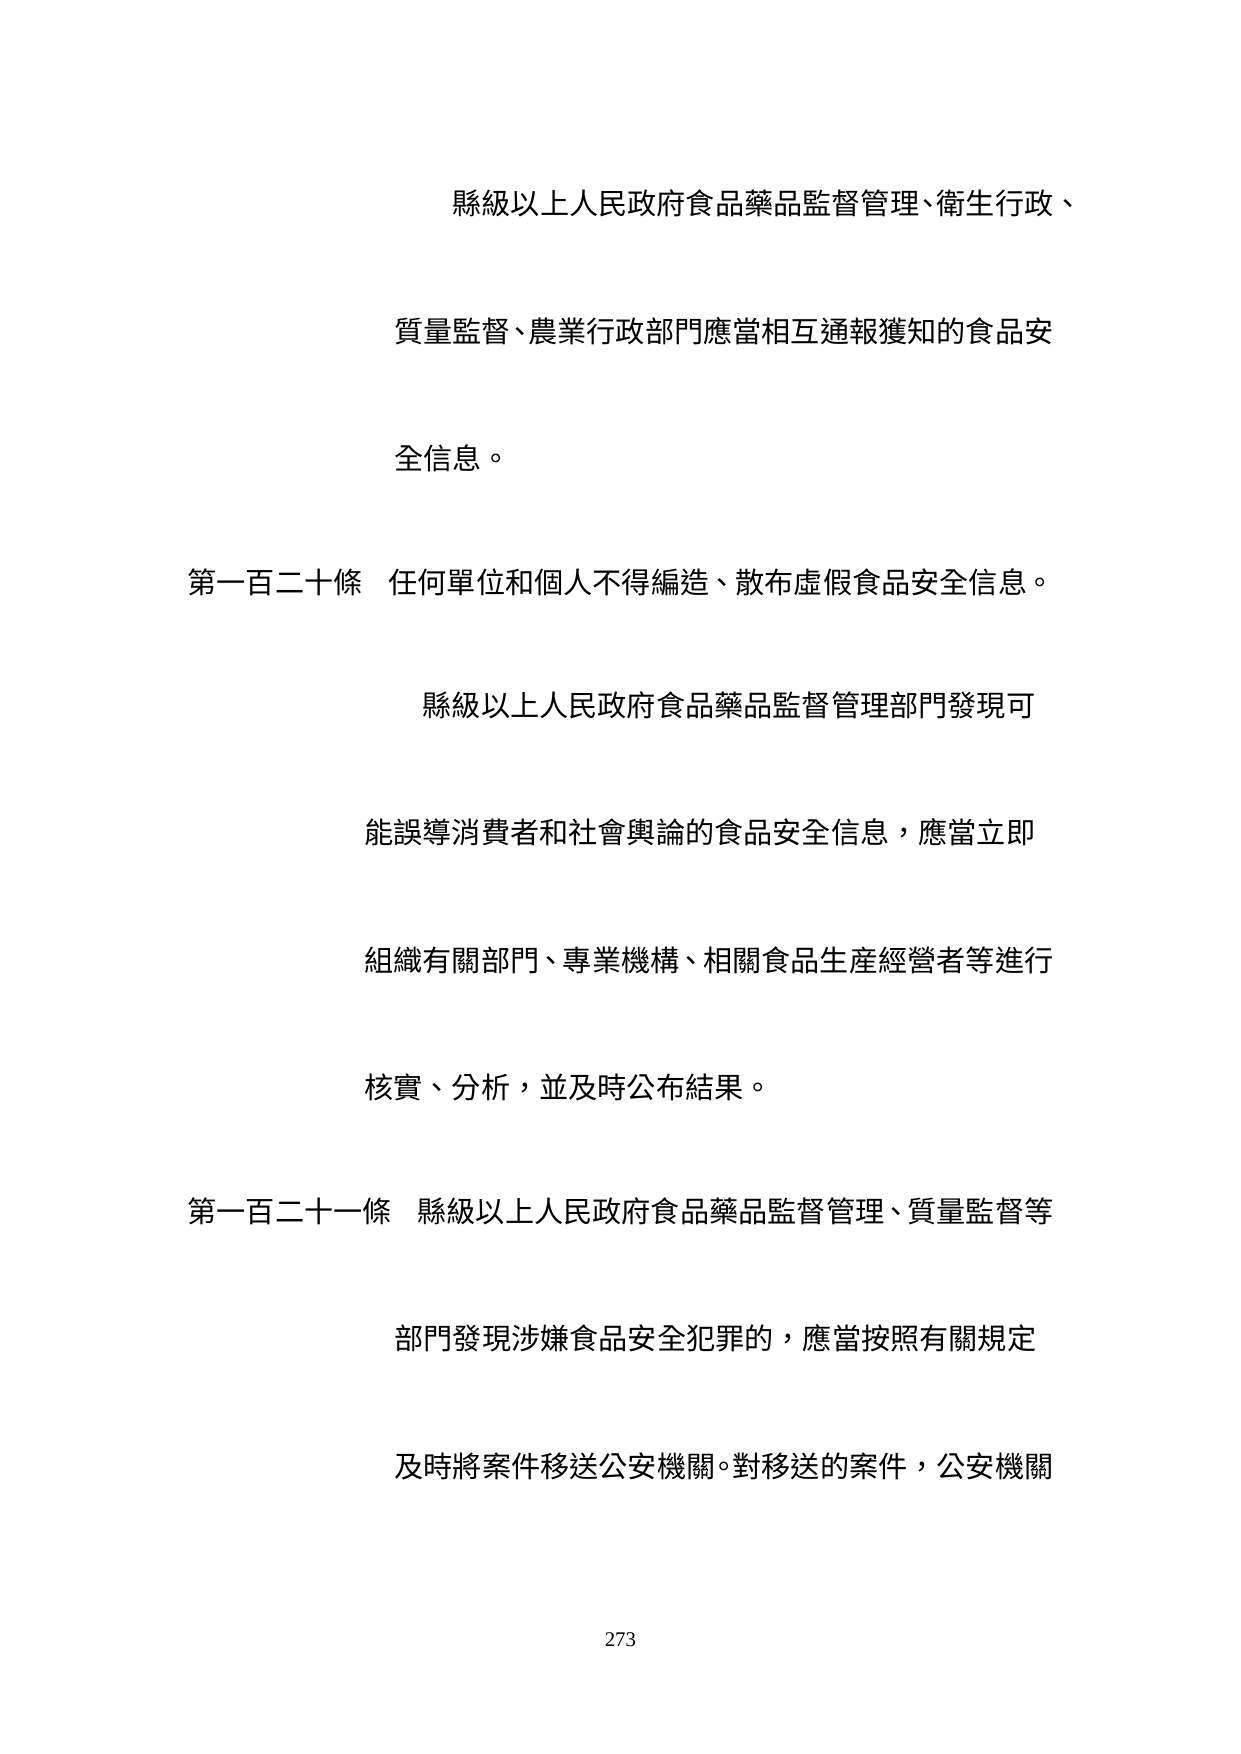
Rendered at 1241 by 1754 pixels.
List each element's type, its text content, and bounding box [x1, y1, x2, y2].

subtitle 縣級以上人民政府食品藥品監督管理部門發現可能誤導消費者和社會輿論的食品安全信息，應當立即組織有關部門、專業機構、相關食品生産經營者等進行核實、分析，並及時公布結果。 [364, 666, 1053, 1124]
subtitle 縣級以上人民政府食品藥品監督管理、衛生行政、質量監督、農業行政部門應當相互通報獲知的食品安全信息。 [394, 164, 1053, 494]
subtitle 第一百二十一條 縣級以上人民政府食品藥品監督管理、質量監督等部門發現涉嫌食品安全犯罪的，應當按照有關規定及時將案件移送公安機關。對移送的案件，公安機關 [187, 1172, 1053, 1502]
subtitle 第一百二十條 任何單位和個人不得編造、散布虛假食品安全信息。 [187, 543, 1053, 618]
